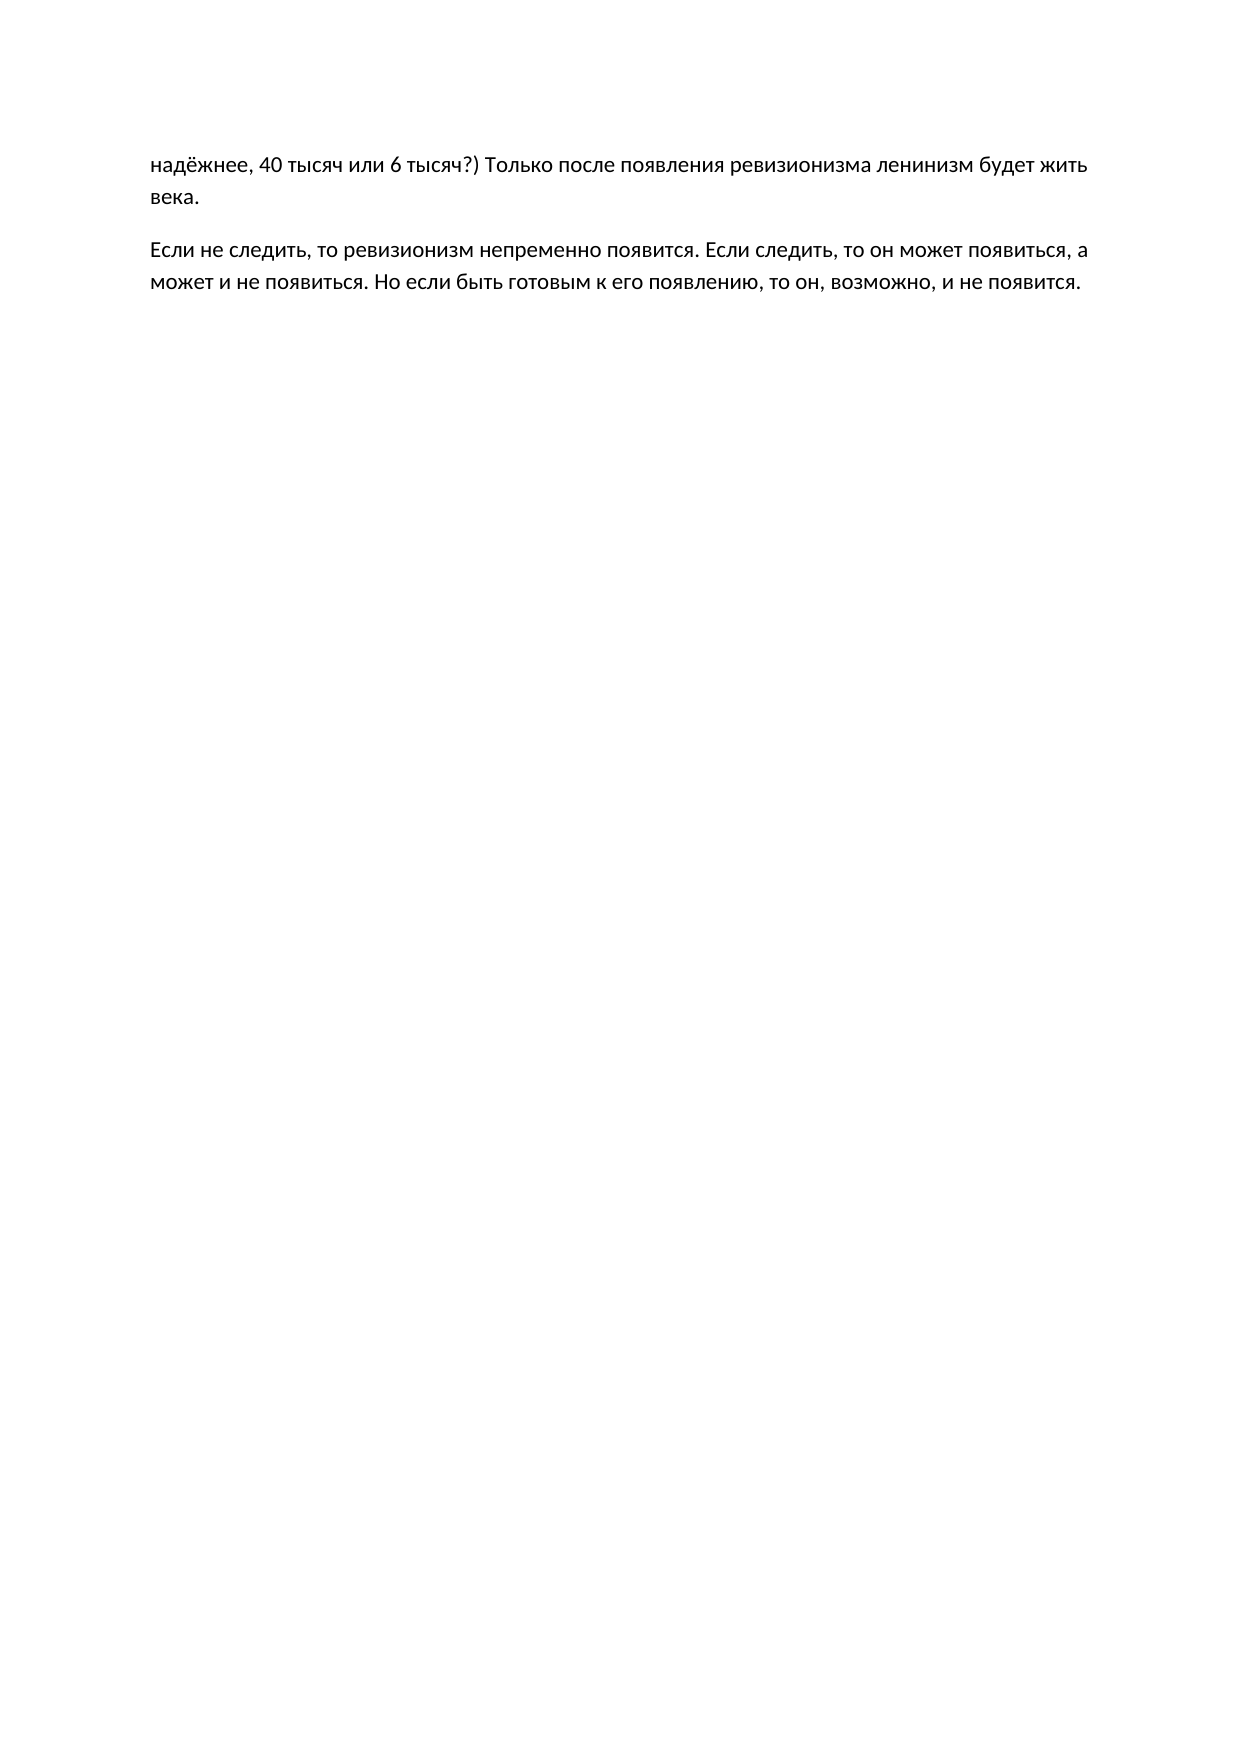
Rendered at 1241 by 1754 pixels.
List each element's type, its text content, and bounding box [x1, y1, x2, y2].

text Если не следить, то ревизионизм непременно появится. Если следить, то он может появиться, а может и не появиться. Но если быть готовым к его появлению, то он, возможно, и не появится. [150, 235, 1091, 295]
text надёжнее, 40 тысяч или 6 тысяч?) Только после появления ревизионизма ленинизм будет жить века. [150, 150, 1091, 210]
